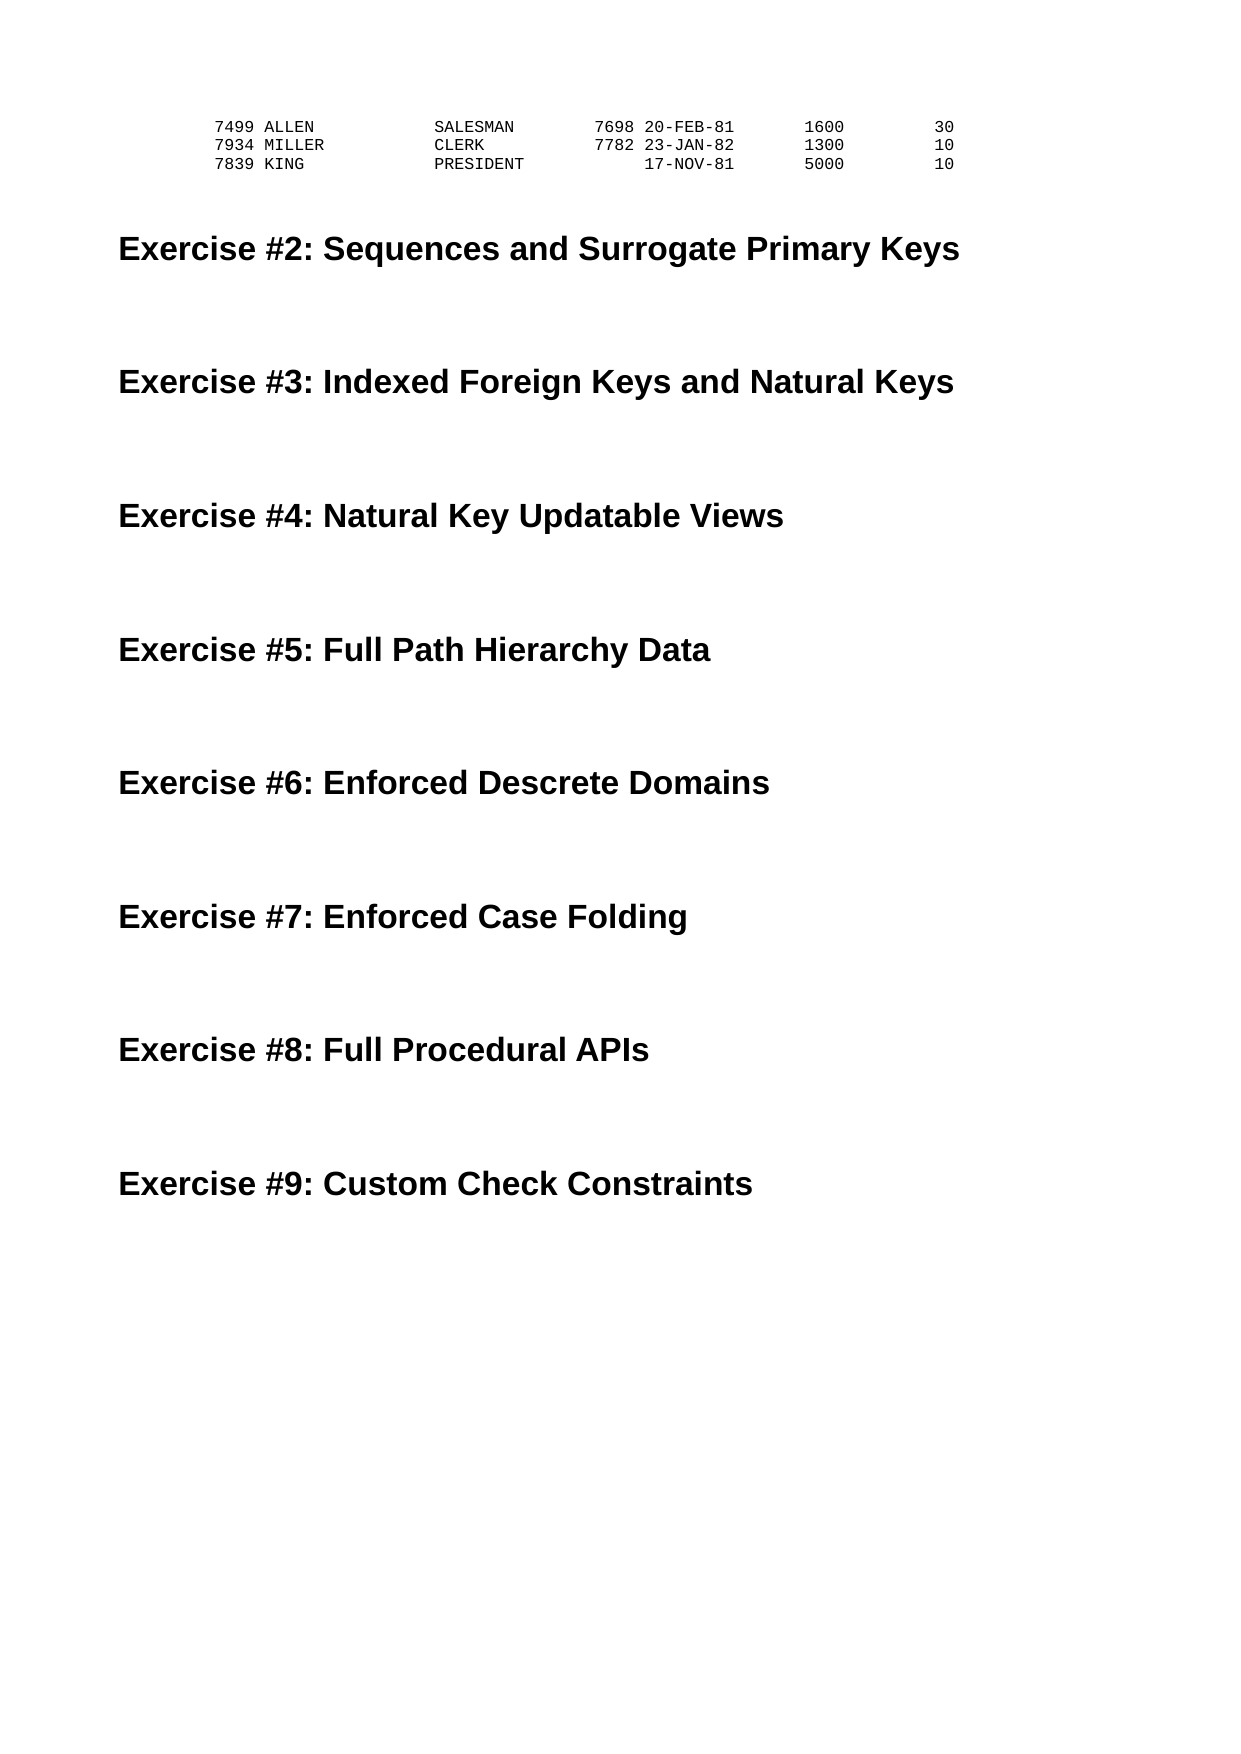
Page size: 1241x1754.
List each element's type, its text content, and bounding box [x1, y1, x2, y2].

subtitle Exercise #4: Natural Key Updatable Views [118, 496, 1122, 534]
subtitle Exercise #9: Custom Check Constraints [118, 1164, 1122, 1241]
text 7499 ALLEN SALESMAN 7698 20-FEB-81 1600 30 [154, 118, 1086, 137]
subtitle Exercise #8: Full Procedural APIs [118, 1030, 1122, 1069]
subtitle Exercise #3: Indexed Foreign Keys and Natural Keys [118, 362, 1122, 401]
text 7839 KING PRESIDENT 17-NOV-81 5000 10 [154, 156, 1086, 175]
subtitle Exercise #7: Enforced Case Folding [118, 897, 1122, 935]
text 7934 MILLER CLERK 7782 23-JAN-82 1300 10 [154, 137, 1086, 156]
subtitle Exercise #5: Full Path Hierarchy Data [118, 629, 1122, 668]
subtitle Exercise #2: Sequences and Surrogate Primary Keys [118, 228, 1122, 267]
subtitle Exercise #6: Enforced Descrete Domains [118, 763, 1122, 802]
